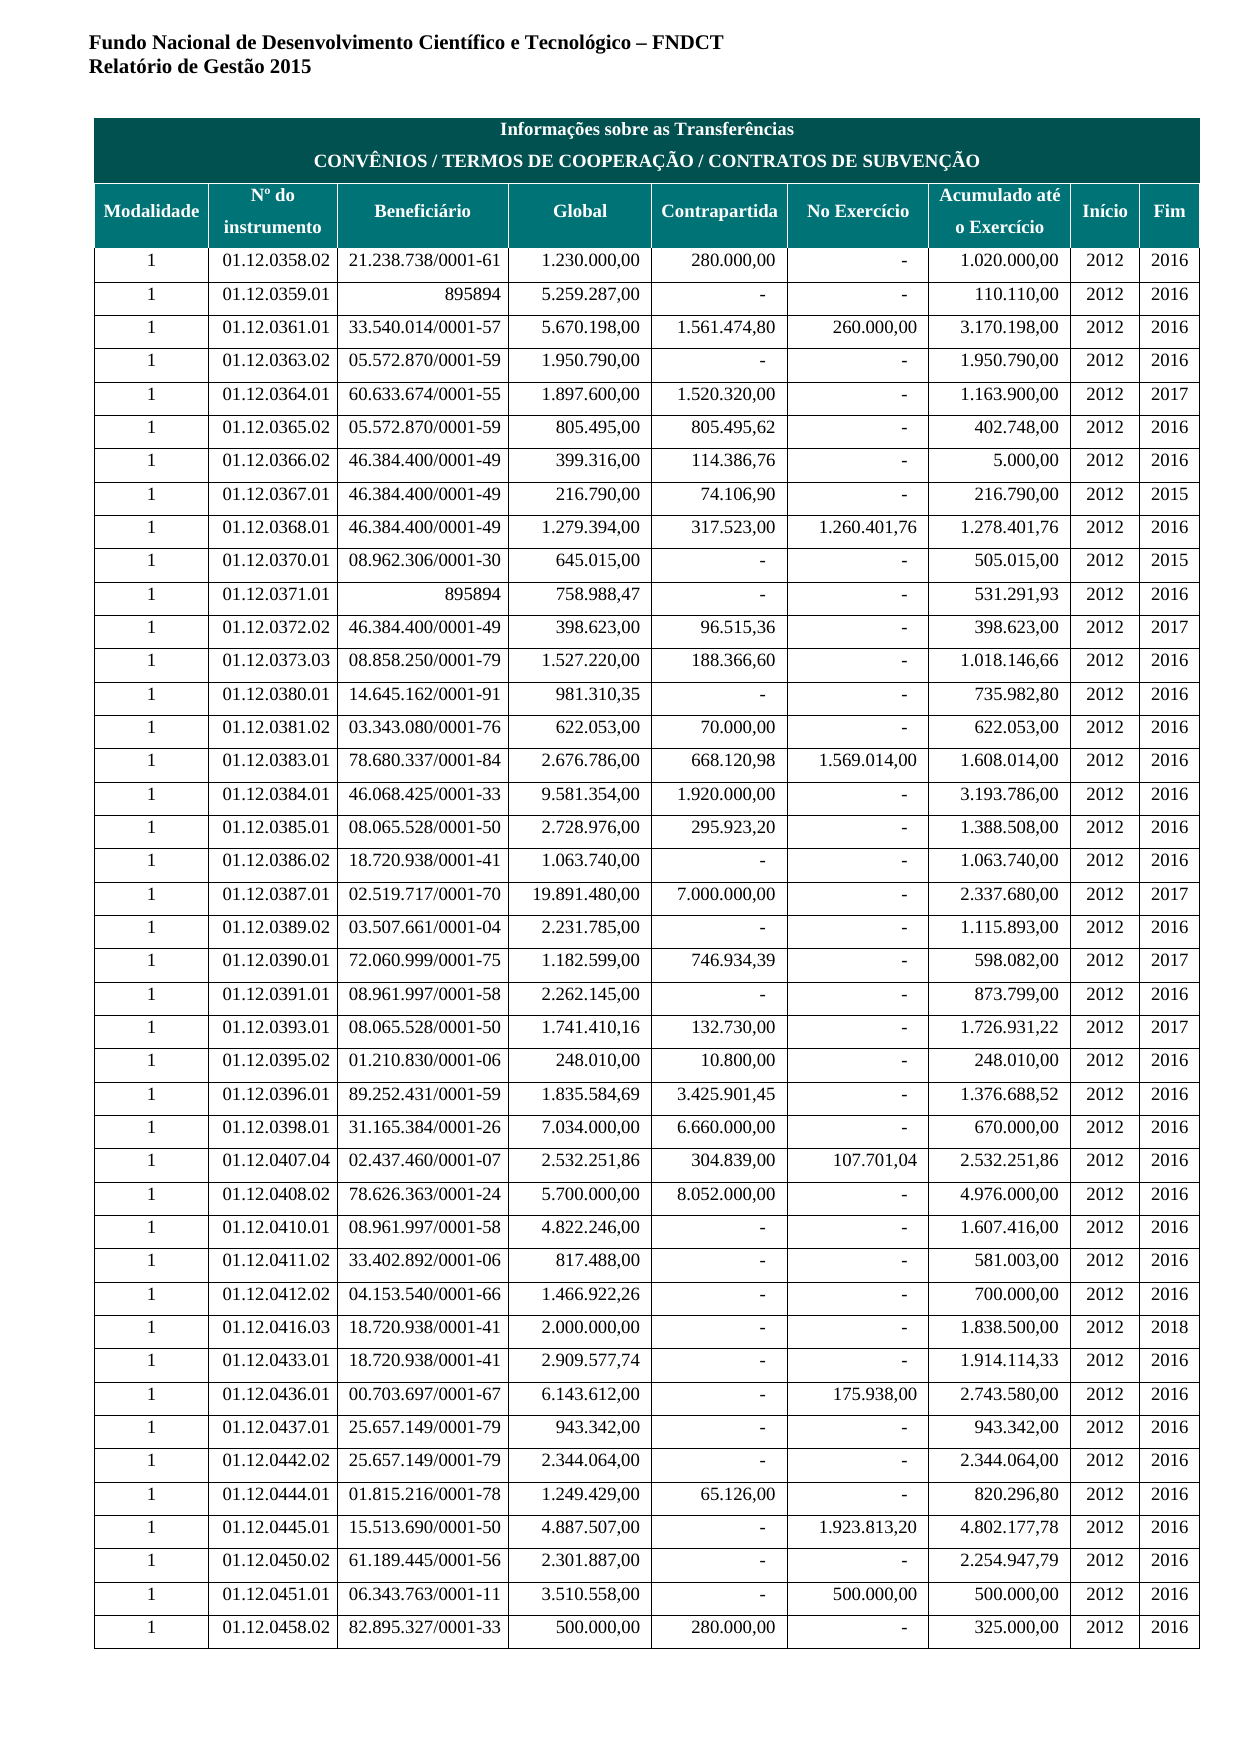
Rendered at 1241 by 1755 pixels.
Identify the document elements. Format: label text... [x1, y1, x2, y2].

table_cell 01.12.0451.01 [209, 1583, 337, 1615]
table_cell 1.835.584,69 [509, 1083, 651, 1115]
table_cell - [788, 416, 928, 448]
table_cell - [788, 816, 928, 848]
table_cell 2.676.786,00 [509, 749, 651, 782]
table_cell 01.12.0450.02 [209, 1549, 337, 1582]
table_cell - [652, 349, 787, 382]
table_cell 1.230.000,00 [509, 249, 651, 282]
table_cell - [788, 1416, 928, 1448]
table_cell - [788, 1283, 928, 1315]
table_cell 873.799,00 [929, 983, 1070, 1015]
table_cell 943.342,00 [509, 1416, 651, 1448]
table_cell 2012 [1071, 383, 1139, 415]
table_cell 2012 [1071, 1516, 1139, 1548]
table_cell 78.626.363/0001-24 [338, 1183, 508, 1215]
table_cell 8.052.000,00 [652, 1183, 787, 1215]
table_cell 1.838.500,00 [929, 1316, 1070, 1348]
table_cell 1.923.813,20 [788, 1516, 928, 1548]
table_cell 2012 [1071, 549, 1139, 582]
table_cell - [788, 249, 928, 282]
table_cell 1.466.922,26 [509, 1283, 651, 1315]
table_cell - [652, 1583, 787, 1615]
table_cell 1.279.394,00 [509, 516, 651, 548]
table_cell - [788, 283, 928, 315]
table_cell 01.12.0365.02 [209, 416, 337, 448]
table_cell 01.12.0436.01 [209, 1383, 337, 1415]
table_header Informações sobre as Transferências CONVÊNIOS / TERMOS DE COOPERAÇÃO / CONTRATOS DE SUBVENÇÃO [94, 118, 1200, 183]
table_cell Fim [1140, 184, 1199, 248]
table_cell 01.12.0458.02 [209, 1616, 337, 1648]
table_cell 2016 [1140, 1083, 1199, 1115]
table_cell - [788, 1483, 928, 1515]
table_cell Nº do instrumento [209, 184, 337, 248]
table_cell 2012 [1071, 1249, 1139, 1282]
table_cell 02.519.717/0001-70 [338, 883, 508, 915]
table_cell - [652, 1383, 787, 1415]
table_cell 3.425.901,45 [652, 1083, 787, 1115]
table_cell 2016 [1140, 416, 1199, 448]
table_cell 1 [95, 283, 208, 315]
table_cell 2017 [1140, 383, 1199, 415]
table_cell 05.572.870/0001-59 [338, 349, 508, 382]
table_cell 2017 [1140, 949, 1199, 982]
table_cell 1 [95, 1216, 208, 1248]
table_cell 1.527.220,00 [509, 649, 651, 682]
table_cell 2016 [1140, 449, 1199, 482]
table_cell 1 [95, 1349, 208, 1382]
table_cell 2012 [1071, 1616, 1139, 1648]
table_cell 500.000,00 [788, 1583, 928, 1615]
table_cell 2012 [1071, 949, 1139, 982]
table_cell 1 [95, 1483, 208, 1515]
table_cell 1.063.740,00 [929, 849, 1070, 882]
table_cell 1.950.790,00 [929, 349, 1070, 382]
table_cell 2.254.947,79 [929, 1549, 1070, 1582]
table_cell 2016 [1140, 783, 1199, 815]
table_cell 08.065.528/0001-50 [338, 1016, 508, 1048]
table_cell 2012 [1071, 1549, 1139, 1582]
table_cell 7.034.000,00 [509, 1116, 651, 1148]
table_cell 01.12.0390.01 [209, 949, 337, 982]
table_cell - [788, 916, 928, 948]
table_cell - [788, 1216, 928, 1248]
table_cell 5.670.198,00 [509, 316, 651, 348]
table_cell 1.569.014,00 [788, 749, 928, 782]
table_cell 1.741.410,16 [509, 1016, 651, 1048]
table_cell 1.561.474,80 [652, 316, 787, 348]
table_cell 1 [95, 1183, 208, 1215]
table_cell 2012 [1071, 1583, 1139, 1615]
table_cell 1 [95, 1049, 208, 1082]
table_cell 05.572.870/0001-59 [338, 416, 508, 448]
table_cell - [652, 683, 787, 715]
table_cell 14.645.162/0001-91 [338, 683, 508, 715]
table_cell - [788, 649, 928, 682]
table_cell 1 [95, 1383, 208, 1415]
table_cell 1 [95, 416, 208, 448]
table_cell - [788, 1549, 928, 1582]
table_cell - [652, 1516, 787, 1548]
table_cell 2.337.680,00 [929, 883, 1070, 915]
table_cell 2016 [1140, 683, 1199, 715]
table_cell 1 [95, 949, 208, 982]
table_cell 1 [95, 1016, 208, 1048]
table_cell 2.909.577,74 [509, 1349, 651, 1382]
table_cell 01.12.0433.01 [209, 1349, 337, 1382]
table_cell 2.532.251,86 [929, 1149, 1070, 1182]
table_cell 01.12.0407.04 [209, 1149, 337, 1182]
table_cell - [788, 683, 928, 715]
table_cell - [652, 916, 787, 948]
table_cell - [788, 549, 928, 582]
table_cell 5.259.287,00 [509, 283, 651, 315]
table_cell 260.000,00 [788, 316, 928, 348]
table_cell 2016 [1140, 1116, 1199, 1148]
table_cell 2012 [1071, 1016, 1139, 1048]
table_cell 2015 [1140, 549, 1199, 582]
table_cell 2012 [1071, 616, 1139, 648]
table_cell 21.238.738/0001-61 [338, 249, 508, 282]
table_cell 01.12.0380.01 [209, 683, 337, 715]
table_cell 248.010,00 [929, 1049, 1070, 1082]
table_cell 2016 [1140, 849, 1199, 882]
table_cell 5.700.000,00 [509, 1183, 651, 1215]
table_cell 1.163.900,00 [929, 383, 1070, 415]
table_cell 1.920.000,00 [652, 783, 787, 815]
table_cell 2.344.064,00 [509, 1449, 651, 1482]
table_cell 02.437.460/0001-07 [338, 1149, 508, 1182]
table_cell 72.060.999/0001-75 [338, 949, 508, 982]
table_cell 2016 [1140, 1616, 1199, 1648]
table_cell 758.988,47 [509, 583, 651, 615]
table_cell 2.301.887,00 [509, 1549, 651, 1582]
table_cell - [652, 983, 787, 1015]
table_cell 78.680.337/0001-84 [338, 749, 508, 782]
table_cell 1 [95, 316, 208, 348]
table_cell 89.252.431/0001-59 [338, 1083, 508, 1115]
table_cell 2016 [1140, 1583, 1199, 1615]
table_cell 96.515,36 [652, 616, 787, 648]
table_cell 280.000,00 [652, 249, 787, 282]
table_cell 668.120,98 [652, 749, 787, 782]
table_cell 01.12.0364.01 [209, 383, 337, 415]
table_cell 175.938,00 [788, 1383, 928, 1415]
table_cell Modalidade [95, 184, 208, 248]
table_cell 08.961.997/0001-58 [338, 983, 508, 1015]
table_cell 1 [95, 749, 208, 782]
table_cell 1.020.000,00 [929, 249, 1070, 282]
table_cell - [652, 1216, 787, 1248]
table_cell 280.000,00 [652, 1616, 787, 1648]
table_cell 2012 [1071, 649, 1139, 682]
table_cell 2012 [1071, 283, 1139, 315]
table_cell 132.730,00 [652, 1016, 787, 1048]
table_cell 2012 [1071, 583, 1139, 615]
table_cell 2016 [1140, 583, 1199, 615]
table_cell 19.891.480,00 [509, 883, 651, 915]
table_cell - [788, 883, 928, 915]
table_cell 2012 [1071, 1216, 1139, 1248]
table_cell 598.082,00 [929, 949, 1070, 982]
table_cell 33.402.892/0001-06 [338, 1249, 508, 1282]
table_cell 2012 [1071, 349, 1139, 382]
table_cell 1 [95, 349, 208, 382]
table_cell 01.12.0383.01 [209, 749, 337, 782]
table_cell 2012 [1071, 1149, 1139, 1182]
table_cell 01.12.0410.01 [209, 1216, 337, 1248]
table_cell 1.520.320,00 [652, 383, 787, 415]
table_cell 500.000,00 [509, 1616, 651, 1648]
table_cell 01.12.0444.01 [209, 1483, 337, 1515]
table_cell 01.12.0363.02 [209, 349, 337, 382]
table_cell 25.657.149/0001-79 [338, 1416, 508, 1448]
table_cell 622.053,00 [509, 716, 651, 748]
table_cell 2016 [1140, 316, 1199, 348]
table_cell - [788, 616, 928, 648]
table_cell - [788, 449, 928, 482]
table_cell 01.12.0412.02 [209, 1283, 337, 1315]
table_cell - [652, 549, 787, 582]
table_cell 46.384.400/0001-49 [338, 449, 508, 482]
table_cell 1.388.508,00 [929, 816, 1070, 848]
table_cell 2016 [1140, 983, 1199, 1015]
table_cell 65.126,00 [652, 1483, 787, 1515]
table_cell 2012 [1071, 916, 1139, 948]
table_cell 2.728.976,00 [509, 816, 651, 848]
table_cell 74.106,90 [652, 483, 787, 515]
table_cell 04.153.540/0001-66 [338, 1283, 508, 1315]
table_cell 2012 [1071, 316, 1139, 348]
table_cell 325.000,00 [929, 1616, 1070, 1648]
table_cell 01.12.0381.02 [209, 716, 337, 748]
table_cell 399.316,00 [509, 449, 651, 482]
table_cell 08.961.997/0001-58 [338, 1216, 508, 1248]
table_cell 1 [95, 649, 208, 682]
table_cell 2017 [1140, 616, 1199, 648]
table_cell 1 [95, 249, 208, 282]
table_cell 25.657.149/0001-79 [338, 1449, 508, 1482]
table_cell 895894 [338, 283, 508, 315]
table_cell - [652, 283, 787, 315]
table_cell 1 [95, 1283, 208, 1315]
table_cell 1 [95, 383, 208, 415]
table_cell 1 [95, 783, 208, 815]
table_cell 1.260.401,76 [788, 516, 928, 548]
table_cell - [788, 583, 928, 615]
table_cell 2012 [1071, 1316, 1139, 1348]
table_cell Acumulado até o Exercício [929, 184, 1070, 248]
table_cell 01.12.0445.01 [209, 1516, 337, 1548]
table_cell 402.748,00 [929, 416, 1070, 448]
table_cell 2012 [1071, 449, 1139, 482]
table_cell 4.802.177,78 [929, 1516, 1070, 1548]
table_cell 4.887.507,00 [509, 1516, 651, 1548]
table_cell 10.800,00 [652, 1049, 787, 1082]
table_cell 2012 [1071, 1083, 1139, 1115]
table_cell 622.053,00 [929, 716, 1070, 748]
table_cell 981.310,35 [509, 683, 651, 715]
table_cell 2012 [1071, 983, 1139, 1015]
table_cell 01.12.0408.02 [209, 1183, 337, 1215]
table_cell 2016 [1140, 1516, 1199, 1548]
table_cell 2016 [1140, 1049, 1199, 1082]
table_cell 70.000,00 [652, 716, 787, 748]
table_cell No Exercício [788, 184, 928, 248]
table_cell Contrapartida [652, 184, 787, 248]
table_cell 01.12.0437.01 [209, 1416, 337, 1448]
table_cell 01.12.0368.01 [209, 516, 337, 548]
table_cell 1 [95, 683, 208, 715]
table_cell 1 [95, 616, 208, 648]
table_cell - [652, 583, 787, 615]
table_cell 3.170.198,00 [929, 316, 1070, 348]
table_cell 1.115.893,00 [929, 916, 1070, 948]
table_cell 01.12.0384.01 [209, 783, 337, 815]
table_cell 1 [95, 1549, 208, 1582]
table_cell 670.000,00 [929, 1116, 1070, 1148]
table_cell 08.962.306/0001-30 [338, 549, 508, 582]
table_cell - [652, 849, 787, 882]
table_cell 03.343.080/0001-76 [338, 716, 508, 748]
table_cell 15.513.690/0001-50 [338, 1516, 508, 1548]
table_cell 2016 [1140, 716, 1199, 748]
table_cell 00.703.697/0001-67 [338, 1383, 508, 1415]
table_cell 01.815.216/0001-78 [338, 1483, 508, 1515]
table_cell 01.12.0395.02 [209, 1049, 337, 1082]
table_cell 01.12.0372.02 [209, 616, 337, 648]
table_cell 1 [95, 916, 208, 948]
table_cell 1.376.688,52 [929, 1083, 1070, 1115]
table_cell 2012 [1071, 416, 1139, 448]
table_cell 2016 [1140, 283, 1199, 315]
table_cell 01.12.0393.01 [209, 1016, 337, 1048]
table_cell 46.384.400/0001-49 [338, 616, 508, 648]
table_cell 2012 [1071, 1483, 1139, 1515]
table_cell 2.262.145,00 [509, 983, 651, 1015]
table_cell 1 [95, 583, 208, 615]
table_cell 2016 [1140, 1383, 1199, 1415]
table_cell - [652, 1316, 787, 1348]
table_cell 3.193.786,00 [929, 783, 1070, 815]
table_cell 03.507.661/0001-04 [338, 916, 508, 948]
table_cell 01.12.0373.03 [209, 649, 337, 682]
table_cell - [788, 849, 928, 882]
table_cell 1 [95, 549, 208, 582]
table_cell 01.12.0391.01 [209, 983, 337, 1015]
table_cell 248.010,00 [509, 1049, 651, 1082]
table_cell 1 [95, 849, 208, 882]
table_cell 1 [95, 1449, 208, 1482]
table_cell 2012 [1071, 1183, 1139, 1215]
table_cell 1.249.429,00 [509, 1483, 651, 1515]
table_cell 01.12.0367.01 [209, 483, 337, 515]
table_cell 505.015,00 [929, 549, 1070, 582]
table_cell 1.063.740,00 [509, 849, 651, 882]
table_cell 2012 [1071, 1283, 1139, 1315]
table_cell - [788, 1316, 928, 1348]
table_cell 943.342,00 [929, 1416, 1070, 1448]
table_cell 82.895.327/0001-33 [338, 1616, 508, 1648]
table_cell 2012 [1071, 1383, 1139, 1415]
table_cell 01.12.0442.02 [209, 1449, 337, 1482]
table_cell 2016 [1140, 1449, 1199, 1482]
table_cell - [788, 1249, 928, 1282]
table_cell 2016 [1140, 1283, 1199, 1315]
table_cell 645.015,00 [509, 549, 651, 582]
table_cell 1 [95, 1083, 208, 1115]
table_cell 01.12.0385.01 [209, 816, 337, 848]
table_cell - [652, 1349, 787, 1382]
table_cell 500.000,00 [929, 1583, 1070, 1615]
table_cell - [788, 949, 928, 982]
table_cell 2012 [1071, 1049, 1139, 1082]
table_cell 2015 [1140, 483, 1199, 515]
table_cell 5.000,00 [929, 449, 1070, 482]
table_cell 2012 [1071, 1449, 1139, 1482]
table_cell 7.000.000,00 [652, 883, 787, 915]
table_cell 2016 [1140, 916, 1199, 948]
table_cell 46.384.400/0001-49 [338, 516, 508, 548]
table_cell 46.384.400/0001-49 [338, 483, 508, 515]
table_cell 2012 [1071, 883, 1139, 915]
table_cell 60.633.674/0001-55 [338, 383, 508, 415]
table_cell 01.12.0361.01 [209, 316, 337, 348]
table_cell 01.12.0416.03 [209, 1316, 337, 1348]
table_cell 1 [95, 1416, 208, 1448]
table_cell - [788, 1449, 928, 1482]
table_cell 1 [95, 716, 208, 748]
table_cell 1.950.790,00 [509, 349, 651, 382]
table_cell 2012 [1071, 816, 1139, 848]
table_cell 107.701,04 [788, 1149, 928, 1182]
table_cell 295.923,20 [652, 816, 787, 848]
table_cell 398.623,00 [929, 616, 1070, 648]
table_cell 01.12.0387.01 [209, 883, 337, 915]
table_cell - [788, 1616, 928, 1648]
table_cell 1 [95, 1616, 208, 1648]
table_cell 18.720.938/0001-41 [338, 1349, 508, 1382]
table_cell 2018 [1140, 1316, 1199, 1348]
table_cell 01.12.0398.01 [209, 1116, 337, 1148]
table_cell 2016 [1140, 1549, 1199, 1582]
table_cell 1 [95, 483, 208, 515]
table_cell 2012 [1071, 716, 1139, 748]
table_cell - [788, 1116, 928, 1148]
table_cell 188.366,60 [652, 649, 787, 682]
table_cell 2016 [1140, 1416, 1199, 1448]
table_cell 2012 [1071, 1349, 1139, 1382]
table_cell 61.189.445/0001-56 [338, 1549, 508, 1582]
table_cell - [652, 1549, 787, 1582]
table_cell 1 [95, 816, 208, 848]
table_cell 581.003,00 [929, 1249, 1070, 1282]
table_cell 2017 [1140, 883, 1199, 915]
table_cell 1 [95, 883, 208, 915]
table_cell 01.12.0386.02 [209, 849, 337, 882]
table_cell 33.540.014/0001-57 [338, 316, 508, 348]
table_cell 01.210.830/0001-06 [338, 1049, 508, 1082]
table_cell 2012 [1071, 849, 1139, 882]
table_cell - [652, 1283, 787, 1315]
table_cell 1.607.416,00 [929, 1216, 1070, 1248]
table_cell - [788, 349, 928, 382]
table_cell 114.386,76 [652, 449, 787, 482]
table_cell 2016 [1140, 349, 1199, 382]
table_cell Global [509, 184, 651, 248]
table_cell 216.790,00 [509, 483, 651, 515]
table_cell 01.12.0371.01 [209, 583, 337, 615]
table_cell - [788, 1049, 928, 1082]
table_cell 216.790,00 [929, 483, 1070, 515]
table_cell 2016 [1140, 1483, 1199, 1515]
table_cell 2012 [1071, 1116, 1139, 1148]
table_cell 2012 [1071, 516, 1139, 548]
table_cell 6.143.612,00 [509, 1383, 651, 1415]
table_cell 06.343.763/0001-11 [338, 1583, 508, 1615]
table_cell 2.532.251,86 [509, 1149, 651, 1182]
table_cell 4.976.000,00 [929, 1183, 1070, 1215]
table_cell 18.720.938/0001-41 [338, 849, 508, 882]
table_cell 08.858.250/0001-79 [338, 649, 508, 682]
table_cell 746.934,39 [652, 949, 787, 982]
table_cell 1 [95, 983, 208, 1015]
table_cell 110.110,00 [929, 283, 1070, 315]
table_cell 1 [95, 516, 208, 548]
table_cell 01.12.0358.02 [209, 249, 337, 282]
table_cell 1.914.114,33 [929, 1349, 1070, 1382]
table_cell - [652, 1449, 787, 1482]
table_cell 531.291,93 [929, 583, 1070, 615]
table_cell - [788, 716, 928, 748]
table_cell 31.165.384/0001-26 [338, 1116, 508, 1148]
table_cell 18.720.938/0001-41 [338, 1316, 508, 1348]
table_cell - [788, 1349, 928, 1382]
table_cell - [788, 1016, 928, 1048]
table_cell 895894 [338, 583, 508, 615]
table_cell 1 [95, 1516, 208, 1548]
table_cell 1 [95, 1249, 208, 1282]
table_cell 2.743.580,00 [929, 1383, 1070, 1415]
table_cell 2016 [1140, 249, 1199, 282]
table_cell - [788, 383, 928, 415]
table_cell 01.12.0396.01 [209, 1083, 337, 1115]
table_cell 46.068.425/0001-33 [338, 783, 508, 815]
table_cell 01.12.0411.02 [209, 1249, 337, 1282]
table_cell 4.822.246,00 [509, 1216, 651, 1248]
table_cell - [788, 783, 928, 815]
table_cell 9.581.354,00 [509, 783, 651, 815]
table_cell 398.623,00 [509, 616, 651, 648]
table_cell 1 [95, 1149, 208, 1182]
table_cell 2012 [1071, 1416, 1139, 1448]
table_cell 1.726.931,22 [929, 1016, 1070, 1048]
table_cell 700.000,00 [929, 1283, 1070, 1315]
table_cell - [788, 483, 928, 515]
table_cell 2016 [1140, 749, 1199, 782]
table_cell 317.523,00 [652, 516, 787, 548]
table_cell 817.488,00 [509, 1249, 651, 1282]
table_cell 1 [95, 1316, 208, 1348]
table_cell 1.897.600,00 [509, 383, 651, 415]
table_cell 2016 [1140, 1249, 1199, 1282]
table_cell 2.231.785,00 [509, 916, 651, 948]
table_cell 01.12.0359.01 [209, 283, 337, 315]
table_cell 304.839,00 [652, 1149, 787, 1182]
table_cell 2016 [1140, 1349, 1199, 1382]
table_cell 2012 [1071, 683, 1139, 715]
table_cell 2016 [1140, 1183, 1199, 1215]
table_cell 01.12.0366.02 [209, 449, 337, 482]
table_cell 735.982,80 [929, 683, 1070, 715]
table_cell 820.296,80 [929, 1483, 1070, 1515]
table_cell - [652, 1249, 787, 1282]
table_cell 1.608.014,00 [929, 749, 1070, 782]
table_cell 1 [95, 1116, 208, 1148]
table_cell - [788, 1083, 928, 1115]
table_cell 2017 [1140, 1016, 1199, 1048]
table_cell 2016 [1140, 816, 1199, 848]
table_cell 1 [95, 1583, 208, 1615]
table_cell 1.018.146,66 [929, 649, 1070, 682]
table_cell 08.065.528/0001-50 [338, 816, 508, 848]
table_cell Beneficiário [338, 184, 508, 248]
table_cell 2012 [1071, 783, 1139, 815]
table_cell 6.660.000,00 [652, 1116, 787, 1148]
table_cell 2012 [1071, 483, 1139, 515]
table_cell 2.344.064,00 [929, 1449, 1070, 1482]
table_cell 805.495,62 [652, 416, 787, 448]
table_cell - [788, 1183, 928, 1215]
table_cell - [788, 983, 928, 1015]
table_cell 3.510.558,00 [509, 1583, 651, 1615]
table_cell 1.182.599,00 [509, 949, 651, 982]
table_cell Início [1071, 184, 1139, 248]
table_cell 2016 [1140, 516, 1199, 548]
table_cell 2012 [1071, 749, 1139, 782]
table_cell 1 [95, 449, 208, 482]
table_cell 2016 [1140, 1149, 1199, 1182]
table_cell 2016 [1140, 1216, 1199, 1248]
table_cell 2.000.000,00 [509, 1316, 651, 1348]
table_cell 1.278.401,76 [929, 516, 1070, 548]
table_cell 01.12.0370.01 [209, 549, 337, 582]
table_cell 2012 [1071, 249, 1139, 282]
table_cell 01.12.0389.02 [209, 916, 337, 948]
table_cell - [652, 1416, 787, 1448]
table_cell 805.495,00 [509, 416, 651, 448]
table_cell 2016 [1140, 649, 1199, 682]
